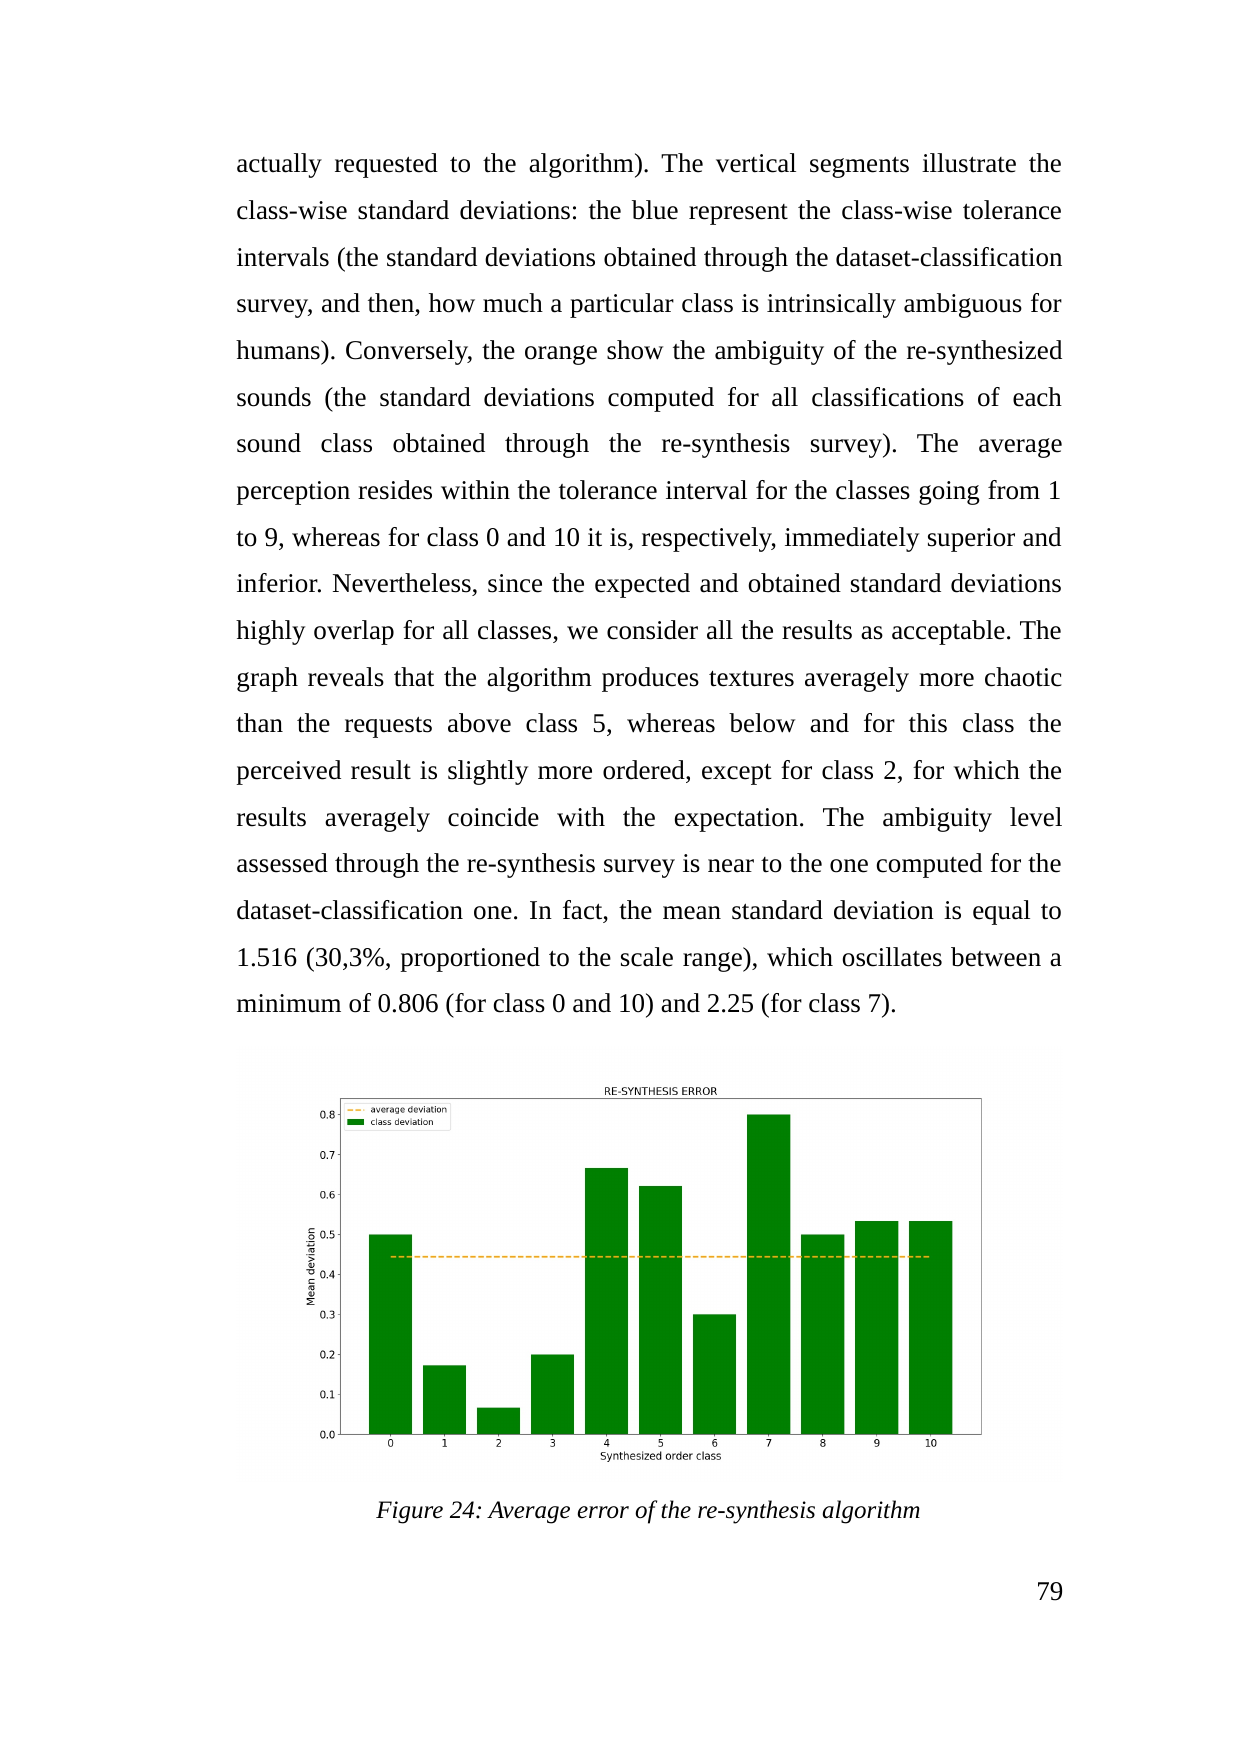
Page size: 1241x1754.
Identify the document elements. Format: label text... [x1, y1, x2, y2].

text Figure 24: Average error of the re-synthesis algorithm [236, 1482, 1063, 1524]
text actually requested to the algorithm). The vertical segments illustrate the class-wise standard deviations: the blue represent the class-wise tolerance intervals (the standard deviations obtained through the dataset-classification survey, and then, how much a particular class is intrinsically ambiguous for humans). Conversely, the orange show the ambiguity of the re-synthesized sounds (the standard deviations computed for all classifications of each sound class obtained through the re-synthesis survey). The average perception resides within the tolerance interval for the classes going from 1 to 9, whereas for class 0 and 10 it is, respectively, immediately superior and inferior. Nevertheless, since the expected and obtained standard deviations highly overlap for all classes, we consider all the results as acceptable. The graph reveals that the algorithm produces textures averagely more chaotic than the requests above class 5, whereas below and for this class the perceived result is slightly more ordered, except for class 2, for which the results averagely coincide with the expectation. The ambiguity level assessed through the re-synthesis survey is near to the one computed for the dataset-classification one. In fact, the mean standard deviation is equal to 1.516 (30,3%, proportioned to the scale range), which oscillates between a minimum of 0.806 (for class 0 and 10) and 2.25 (for class 7). [236, 148, 1063, 1019]
picture [236, 1046, 1063, 1482]
